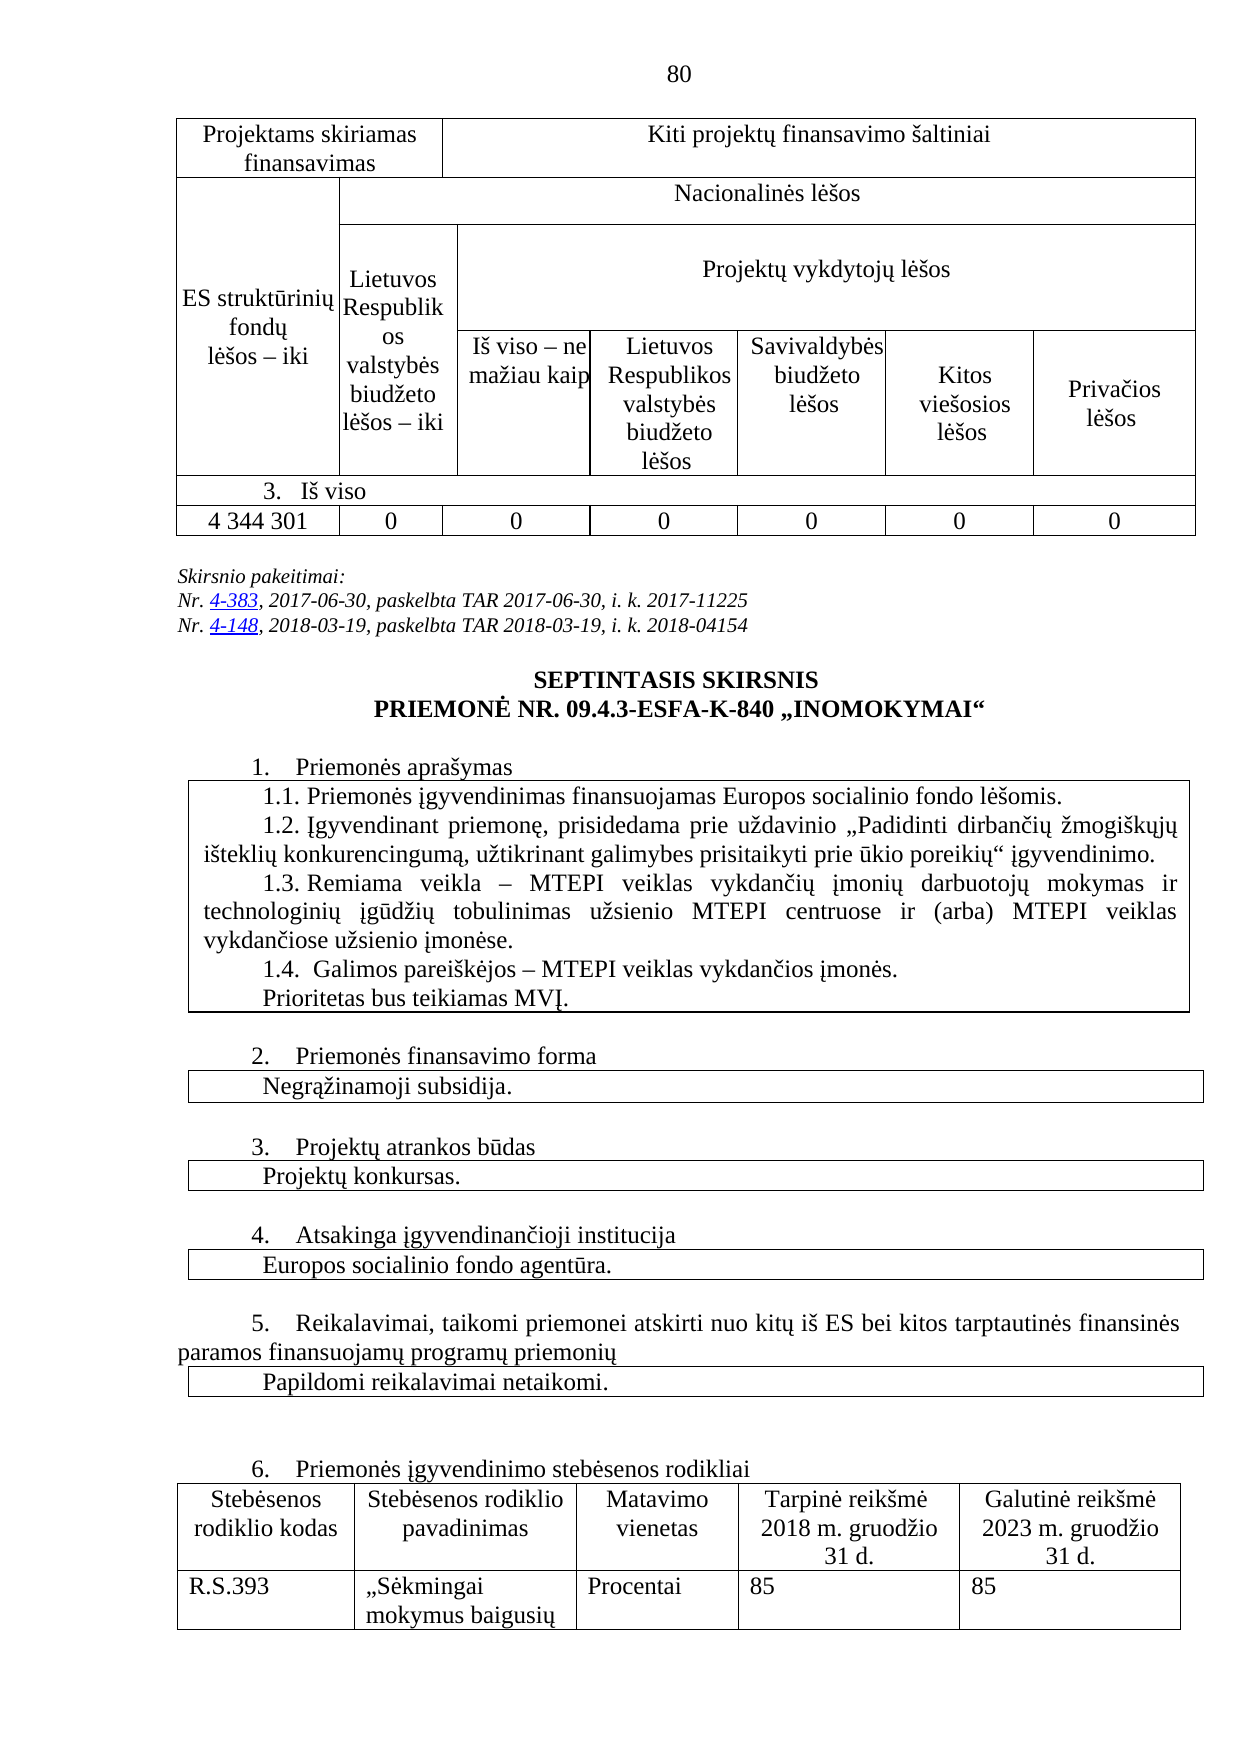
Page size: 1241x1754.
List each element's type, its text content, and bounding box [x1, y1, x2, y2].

text PRIEMONĖ NR. 09.4.3-ESFA-K-840 „inomokymai“ [177, 694, 1181, 723]
table_cell R.S.393 [178, 1571, 354, 1629]
table_cell 0 [886, 506, 1033, 534]
table_cell 0 [738, 506, 885, 534]
table_cell ES struktūrinių fondų lėšos – iki [177, 178, 339, 475]
table_header 1.1. Priemonės įgyvendinimas finansuojamas Europos socialinio fondo lėšomis. [189, 781, 1189, 810]
table_cell Privačios lėšos [1034, 331, 1195, 475]
table_header Tarpinė reikšmė 2018 m. gruodžio 31 d. [739, 1484, 959, 1570]
table_cell Nacionalinės lėšos [340, 178, 1195, 224]
table_header Matavimo vienetas [577, 1484, 738, 1570]
table_header Stebėsenos rodiklio pavadinimas [355, 1484, 576, 1570]
table_cell Procentai [577, 1571, 738, 1629]
table_cell 0 [1034, 506, 1195, 534]
table_header Negrąžinamoji subsidija. [189, 1071, 1203, 1102]
table_cell 0 [340, 506, 442, 534]
table_header Kiti projektų finansavimo šaltiniai [443, 119, 1195, 177]
text 5. Reikalavimai, taikomi priemonei atskirti nuo kitų iš ES bei kitos tarptautinės finansinės paramos finansuojamų programų priemonių [177, 1308, 1181, 1366]
text 2. Priemonės finansavimo forma [251, 1041, 1181, 1070]
table_cell 4 344 301 [177, 506, 339, 534]
table_cell Iš viso – ne mažiau kaip [458, 331, 589, 475]
text 6. Priemonės įgyvendinimo stebėsenos rodikliai [251, 1454, 1181, 1483]
text Skirsnio pakeitimai: [177, 564, 1181, 588]
text 4. Atsakinga įgyvendinančioji institucija [251, 1220, 1181, 1249]
table_header Projektams skiriamas finansavimas [177, 119, 442, 177]
table_cell „Sėkmingai mokymus baigusių [355, 1571, 576, 1629]
table_header Galutinė reikšmė 2023 m. gruodžio 31 d. [960, 1484, 1180, 1570]
table_cell 1.4. Galimos pareiškėjos – MTEPI veiklas vykdančios įmonės. Prioritetas bus teikiamas MVĮ. [189, 954, 1189, 1011]
table_cell Savivaldybės biudžeto lėšos [738, 331, 885, 475]
text 3. Projektų atrankos būdas [251, 1132, 1181, 1160]
table_cell Kitos viešosios lėšos [886, 331, 1033, 475]
text 1. Priemonės aprašymas [251, 752, 1181, 780]
table_cell 85 [739, 1571, 959, 1629]
table_cell 1.3. Remiama veikla – MTEPI veiklas vykdančių įmonių darbuotojų mokymas ir technologinių įgūdžių tobulinimas užsienio MTEPI centruose ir (arba) MTEPI veiklas vykdančiose užsienio įmonėse. [189, 868, 1189, 954]
table_header Europos socialinio fondo agentūra. [189, 1250, 1203, 1278]
table_header Papildomi reikalavimai netaikomi. [189, 1367, 1203, 1396]
table_cell 0 [591, 506, 737, 534]
text Nr. 4-383, 2017-06-30, paskelbta TAR 2017-06-30, i. k. 2017-11225 [177, 588, 1181, 612]
table_cell 85 [960, 1571, 1180, 1629]
table_cell 3. Iš viso [177, 476, 1195, 505]
table_cell 1.2. Įgyvendinant priemonę, prisidedama prie uždavinio „Padidinti dirbančių žmogiškųjų išteklių konkurencingumą, užtikrinant galimybes prisitaikyti prie ūkio poreikių“ įgyvendinimo. [189, 810, 1189, 868]
text Nr. 4-148, 2018-03-19, paskelbta TAR 2018-03-19, i. k. 2018-04154 [177, 612, 1181, 637]
text SEPTINTASIS SKIRSNIS [177, 665, 1181, 694]
table_cell Projektų vykdytojų lėšos [458, 225, 1195, 330]
table_cell Lietuvos Respublikos valstybės biudžeto lėšos – iki [340, 225, 457, 475]
table_cell 0 [443, 506, 589, 534]
table_cell Lietuvos Respublikos valstybės biudžeto lėšos [591, 331, 737, 475]
table_header Projektų konkursas. [189, 1161, 1203, 1190]
table_header Stebėsenos rodiklio kodas [178, 1484, 354, 1570]
